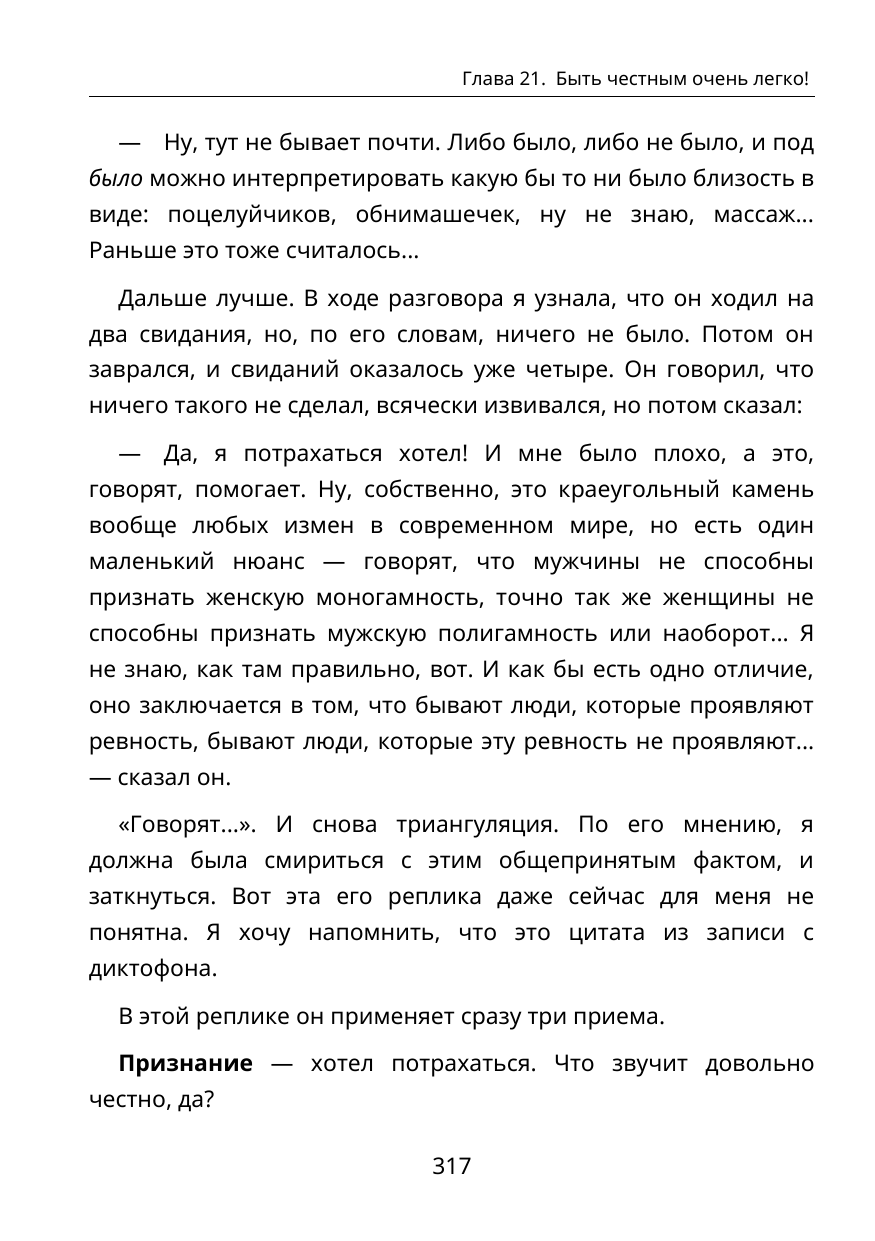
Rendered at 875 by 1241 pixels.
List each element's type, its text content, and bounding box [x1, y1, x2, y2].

text «Говорят...». И снова триангуляция. По его мнению, я должна была смириться с этим общепринятым фактом, и заткнуться. Вот эта его реплика даже сейчас для меня не понятна. Я хочу напомнить, что это цитата из записи с диктофона. [88, 808, 815, 983]
text В этой реплике он применяет сразу три приема. [88, 1000, 815, 1031]
text Дальше лучше. В ходе разговора я узнала, что он ходил на два свидания, но, по его словам, ничего не было. Потом он заврался, и свиданий оказалось уже четыре. Он говорил, что ничего такого не сделал, всячески извивался, но потом сказал: [88, 282, 815, 421]
list Да, я потрахаться хотел! И мне было плохо, а это, говорят, помогает. Ну, собственно, это краеугольный камень вообще любых измен в современном мире, но есть один маленький нюанс — говорят, что мужчины не способны признать женскую моногамность, точно так же женщины не способны признать мужскую полигамность или наоборот... Я не знаю, как там правильно, вот. И как бы есть одно отличие, оно заключается в том, что бывают люди, которые проявляют ревность, бывают люди, которые эту ревность не проявляют... — сказал он. [88, 437, 815, 792]
text Признание — хотел потрахаться. Что звучит довольно честно, да? [88, 1047, 815, 1114]
list Ну, тут не бывает почти. Либо было, либо не было, и под было можно интерпретировать какую бы то ни было близость в виде: поцелуйчиков, обнимашечек, ну не знаю, массаж... Раньше это тоже считалось... [88, 126, 815, 265]
